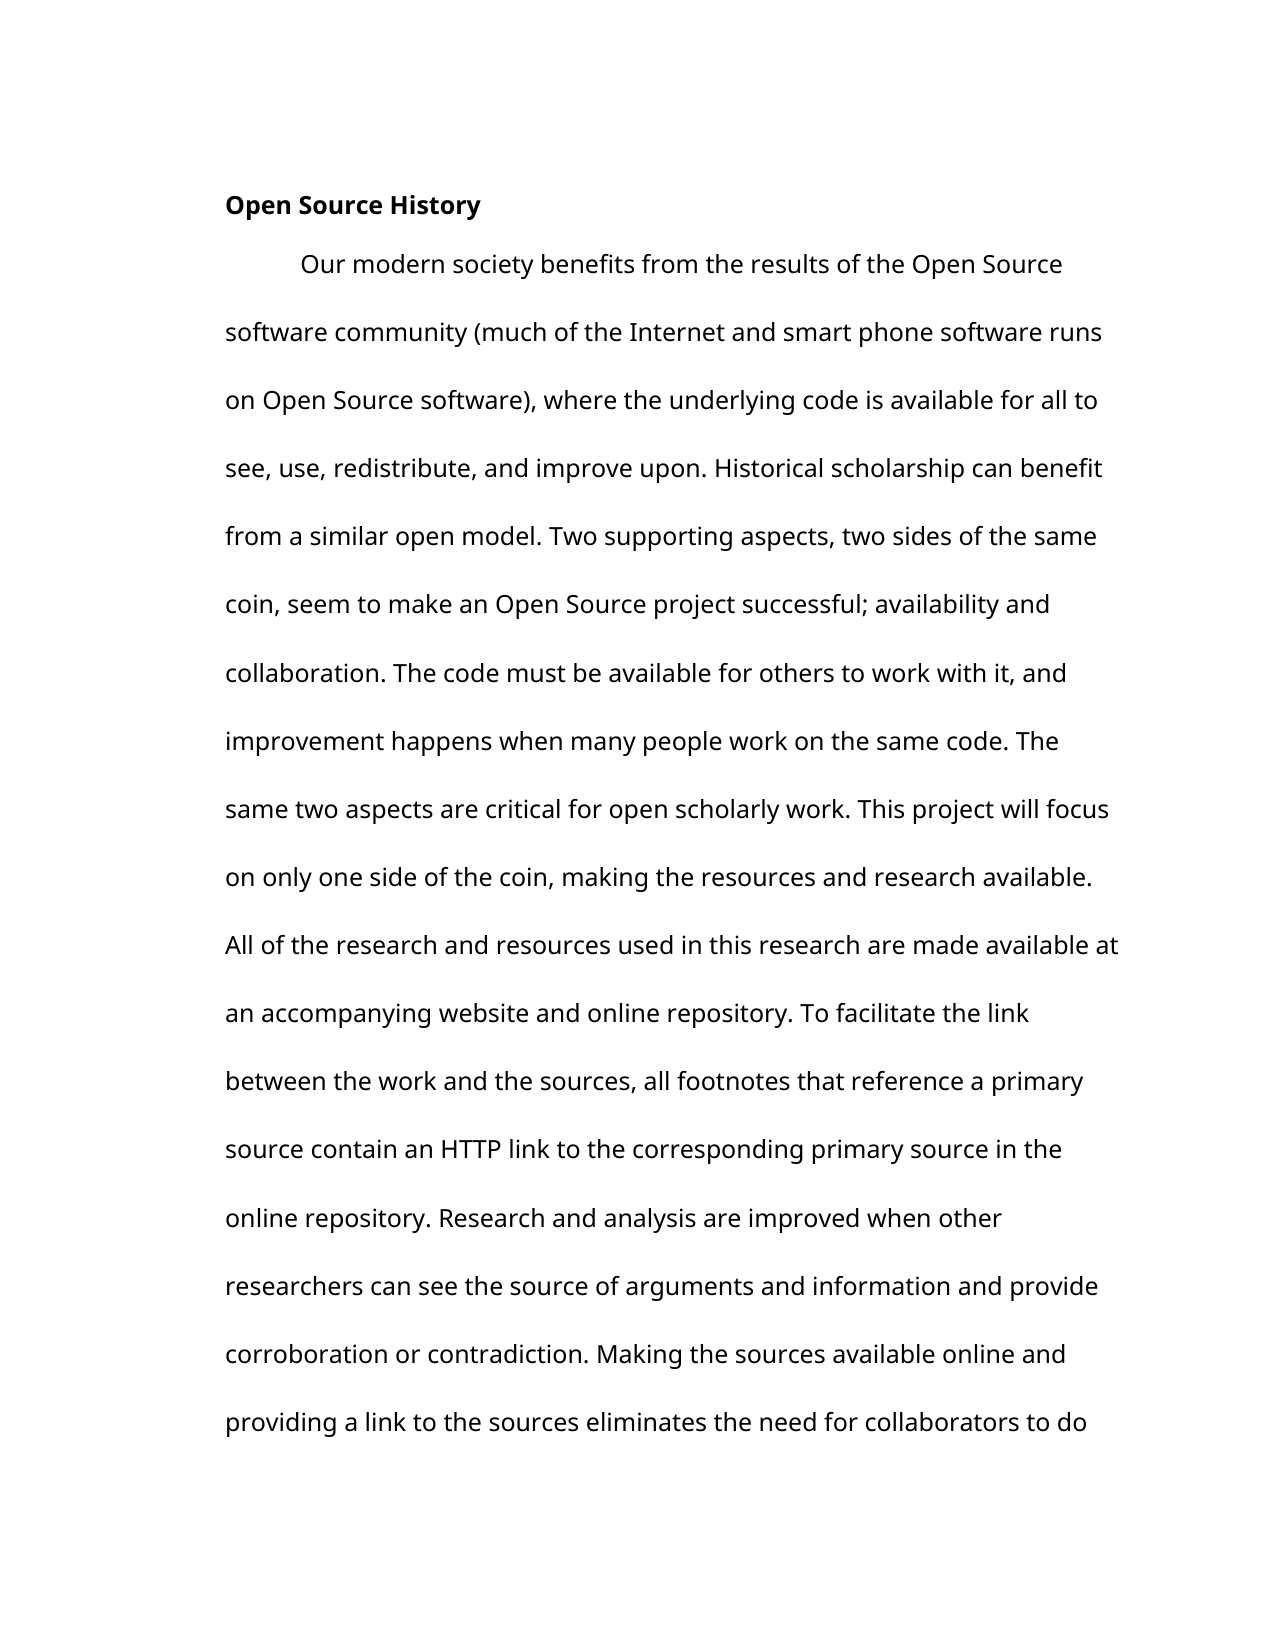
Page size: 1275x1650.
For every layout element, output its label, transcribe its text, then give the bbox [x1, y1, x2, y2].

text Open Source History [225, 187, 1125, 222]
text Our modern society benefits from the results of the Open Source software community (much of the Internet and smart phone software runs on Open Source software), where the underlying code is available for all to see, use, redistribute, and improve upon. Historical scholarship can benefit from a similar open model. Two supporting aspects, two sides of the same coin, seem to make an Open Source project successful; availability and collaboration. The code must be available for others to work with it, and improvement happens when many people work on the same code. The same two aspects are critical for open scholarly work. This project will focus on only one side of the coin, making the resources and research available. All of the research and resources used in this research are made available at an accompanying website and online repository. To facilitate the link between the work and the sources, all footnotes that reference a primary source contain an HTTP link to the corresponding primary source in the online repository. Research and analysis are improved when other researchers can see the source of arguments and information and provide corroboration or contradiction. Making the sources available online and providing a link to the sources eliminates the need for collaborators to do [225, 247, 1125, 1439]
